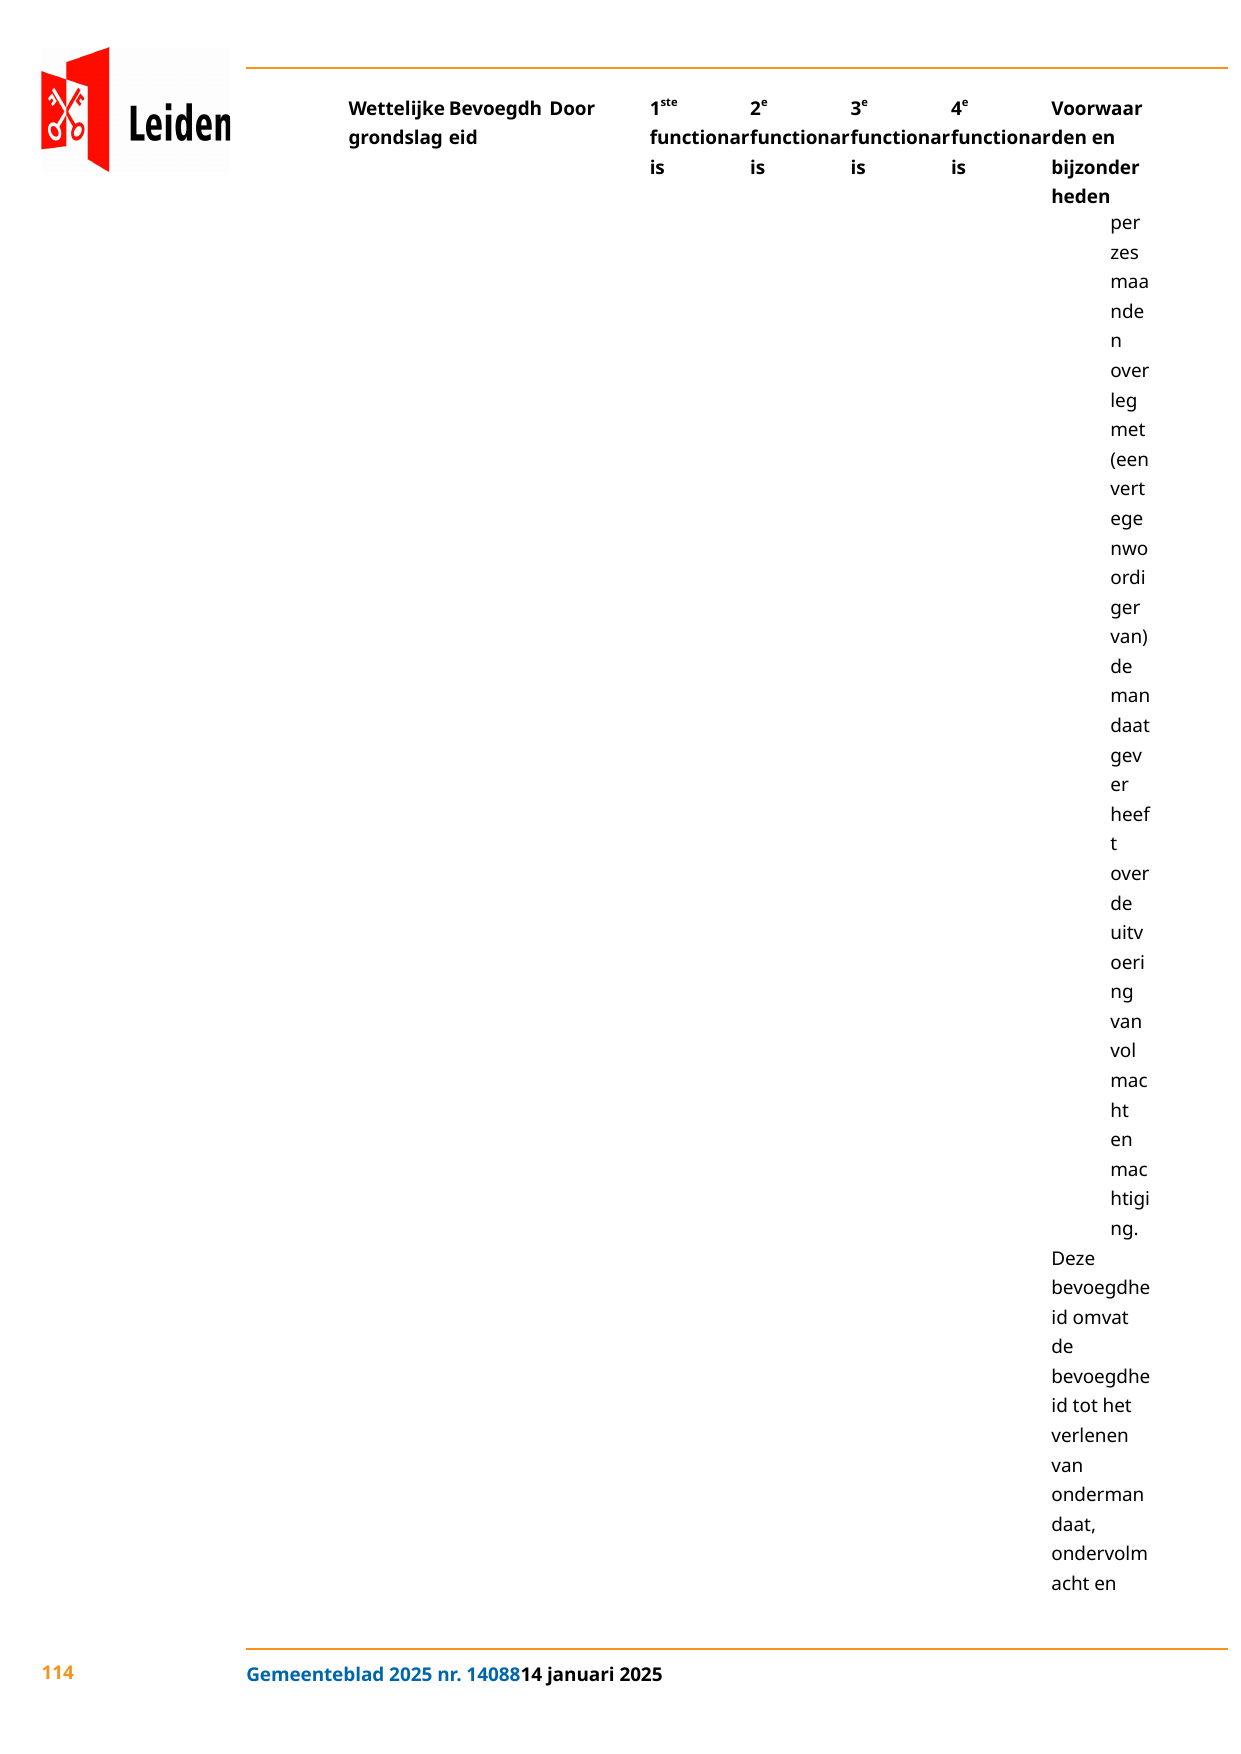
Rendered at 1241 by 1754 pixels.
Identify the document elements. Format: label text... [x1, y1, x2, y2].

table_header 2e functionaris [750, 95, 850, 209]
table_cell [650, 209, 750, 1596]
table_header 4e functionaris [951, 95, 1051, 209]
table_header 3e functionaris [850, 95, 951, 209]
table_header Door [549, 95, 649, 209]
table_header 1ste functionaris [650, 95, 750, 209]
table_cell [348, 209, 449, 1596]
table_header Wettelijke grondslag [348, 95, 449, 209]
table_header [248, 95, 348, 209]
table_cell [549, 209, 649, 1596]
table_header Bevoegdheid [449, 95, 549, 209]
table_cell [750, 209, 850, 1596]
table_cell [850, 209, 951, 1596]
table_cell [951, 209, 1051, 1596]
table_cell [449, 209, 549, 1596]
table_cell [248, 209, 348, 1596]
table_cell per zes maanden overleg met (een vertegenwoordiger van) de mandaatgever heeft over de uitvoering van volmacht en machtiging. Deze bevoegdheid omvat de bevoegdheid tot het verlenen van ondermandaat, ondervolmacht en [1051, 209, 1152, 1596]
table_header Voorwaarden en bijzonderheden [1051, 95, 1152, 209]
picture [41, 47, 231, 172]
